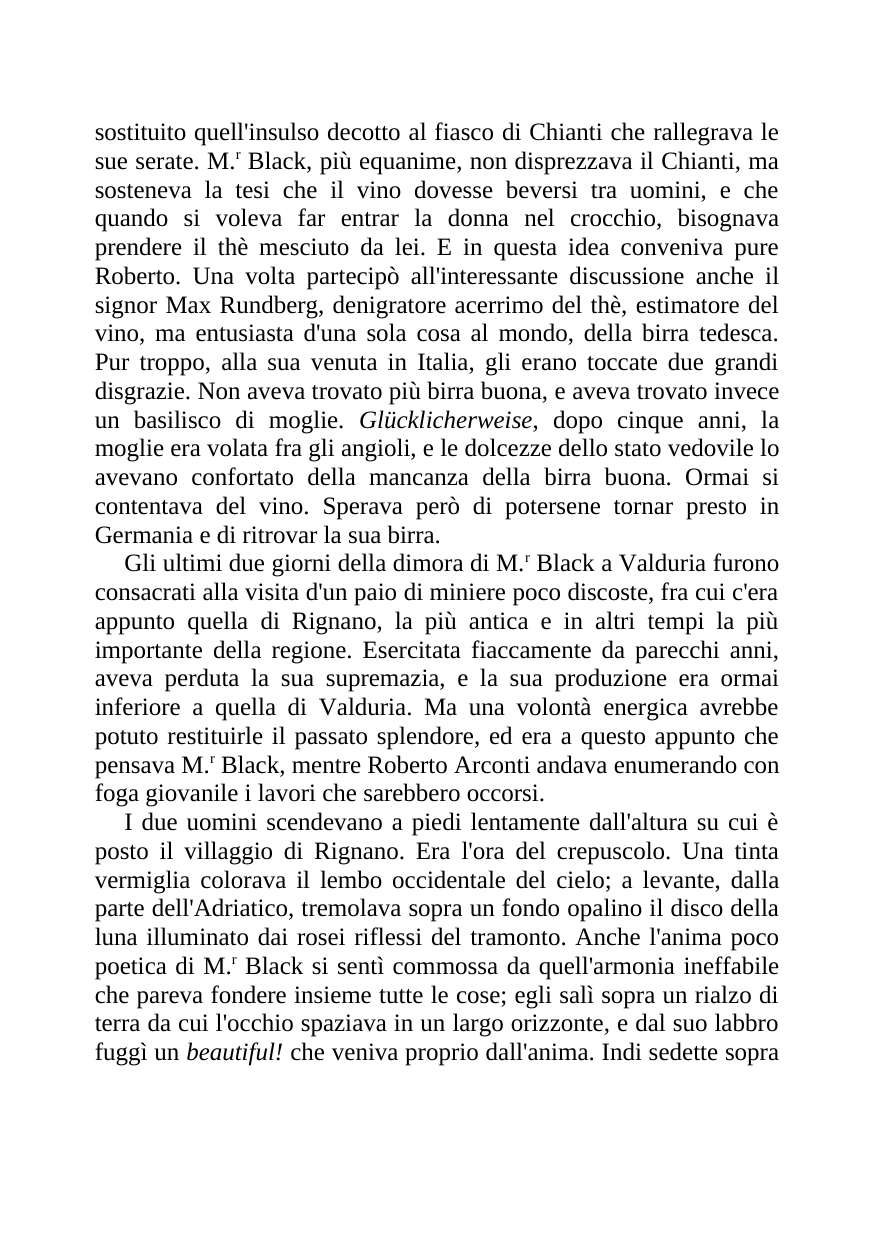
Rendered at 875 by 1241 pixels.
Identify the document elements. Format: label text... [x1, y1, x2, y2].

text Gli ultimi due giorni della dimora di M.r Black a Valduria furono consacrati alla visita d'un paio di miniere poco discoste, fra cui c'era appunto quella di Rignano, la più antica e in altri tempi la più importante della regione. Esercitata fiaccamente da parecchi anni, aveva perduta la sua supremazia, e la sua produzione era ormai inferiore a quella di Valduria. Ma una volontà energica avrebbe potuto restituirle il passato splendore, ed era a questo appunto che pensava M.r Black, mentre Roberto Arconti andava enumerando con foga giovanile i lavori che sarebbero occorsi. [94, 548, 779, 807]
text I due uomini scendevano a piedi lentamente dall'altura su cui è posto il villaggio di Rignano. Era l'ora del crepuscolo. Una tinta vermiglia colorava il lembo occidentale del cielo; a levante, dalla parte dell'Adriatico, tremolava sopra un fondo opalino il disco della luna illuminato dai rosei riflessi del tramonto. Anche l'anima poco poetica di M.r Black si sentì commossa da quell'armonia ineffabile che pareva fondere insieme tutte le cose; egli salì sopra un rialzo di terra da cui l'occhio spaziava in un largo orizzonte, e dal suo labbro fuggì un beautiful! che veniva proprio dall'anima. Indi sedette sopra [94, 807, 779, 1066]
text sostituito quell'insulso decotto al fiasco di Chianti che rallegrava le sue serate. M.r Black, più equanime, non disprezzava il Chianti, ma sosteneva la tesi che il vino dovesse beversi tra uomini, e che quando si voleva far entrar la donna nel crocchio, bisognava prendere il thè mesciuto da lei. E in questa idea conveniva pure Roberto. Una volta partecipò all'interessante discussione anche il signor Max Rundberg, denigratore acerrimo del thè, estimatore del vino, ma entusiasta d'una sola cosa al mondo, della birra tedesca. Pur troppo, alla sua venuta in Italia, gli erano toccate due grandi disgrazie. Non aveva trovato più birra buona, e aveva trovato invece un basilisco di moglie. Glücklicherweise, dopo cinque anni, la moglie era volata fra gli angioli, e le dolcezze dello stato vedovile lo avevano confortato della mancanza della birra buona. Ormai si contentava del vino. Sperava però di potersene tornar presto in Germania e di ritrovar la sua birra. [94, 117, 779, 548]
